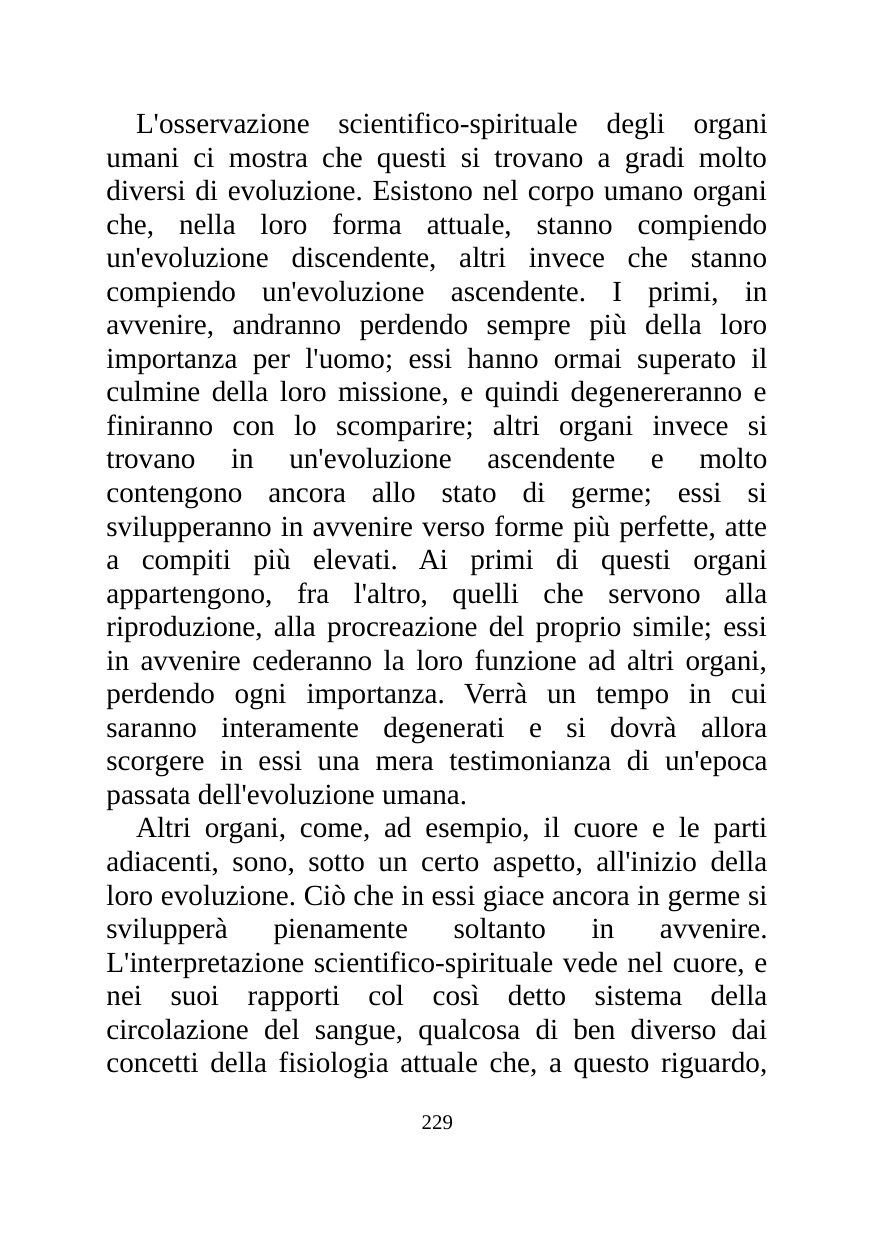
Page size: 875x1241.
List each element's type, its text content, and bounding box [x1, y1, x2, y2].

text L'osservazione scientifico-spirituale degli organi umani ci mostra che questi si trovano a gradi molto diversi di evoluzione. Esistono nel corpo umano organi che, nella loro forma attuale, stanno compiendo un'evoluzione discendente, altri invece che stanno compiendo un'evoluzione ascendente. I primi, in avvenire, andranno perdendo sempre più della loro importanza per l'uomo; essi hanno ormai superato il culmine della loro missione, e quindi degenereranno e finiranno con lo scomparire; altri organi invece si trovano in un'evoluzione ascendente e molto contengono ancora allo stato di germe; essi si svilupperanno in avvenire verso forme più perfette, atte a compiti più elevati. Ai primi di questi organi appartengono, fra l'altro, quelli che servono alla riproduzione, alla procreazione del proprio simile; essi in avvenire cederanno la loro funzione ad altri organi, perdendo ogni importanza. Verrà un tempo in cui saranno interamente degenerati e si dovrà allora scorgere in essi una mera testimonianza di un'epoca passata dell'evoluzione umana. [106, 106, 768, 811]
text Altri organi, come, ad esempio, il cuore e le parti adiacenti, sono, sotto un certo aspetto, all'inizio della loro evoluzione. Ciò che in essi giace ancora in germe si svilupperà pienamente soltanto in avvenire. L'interpretazione scientifico-spirituale vede nel cuore, e nei suoi rapporti col così detto sistema della circolazione del sangue, qualcosa di ben diverso dai concetti della fisiologia attuale che, a questo riguardo, [106, 811, 768, 1079]
